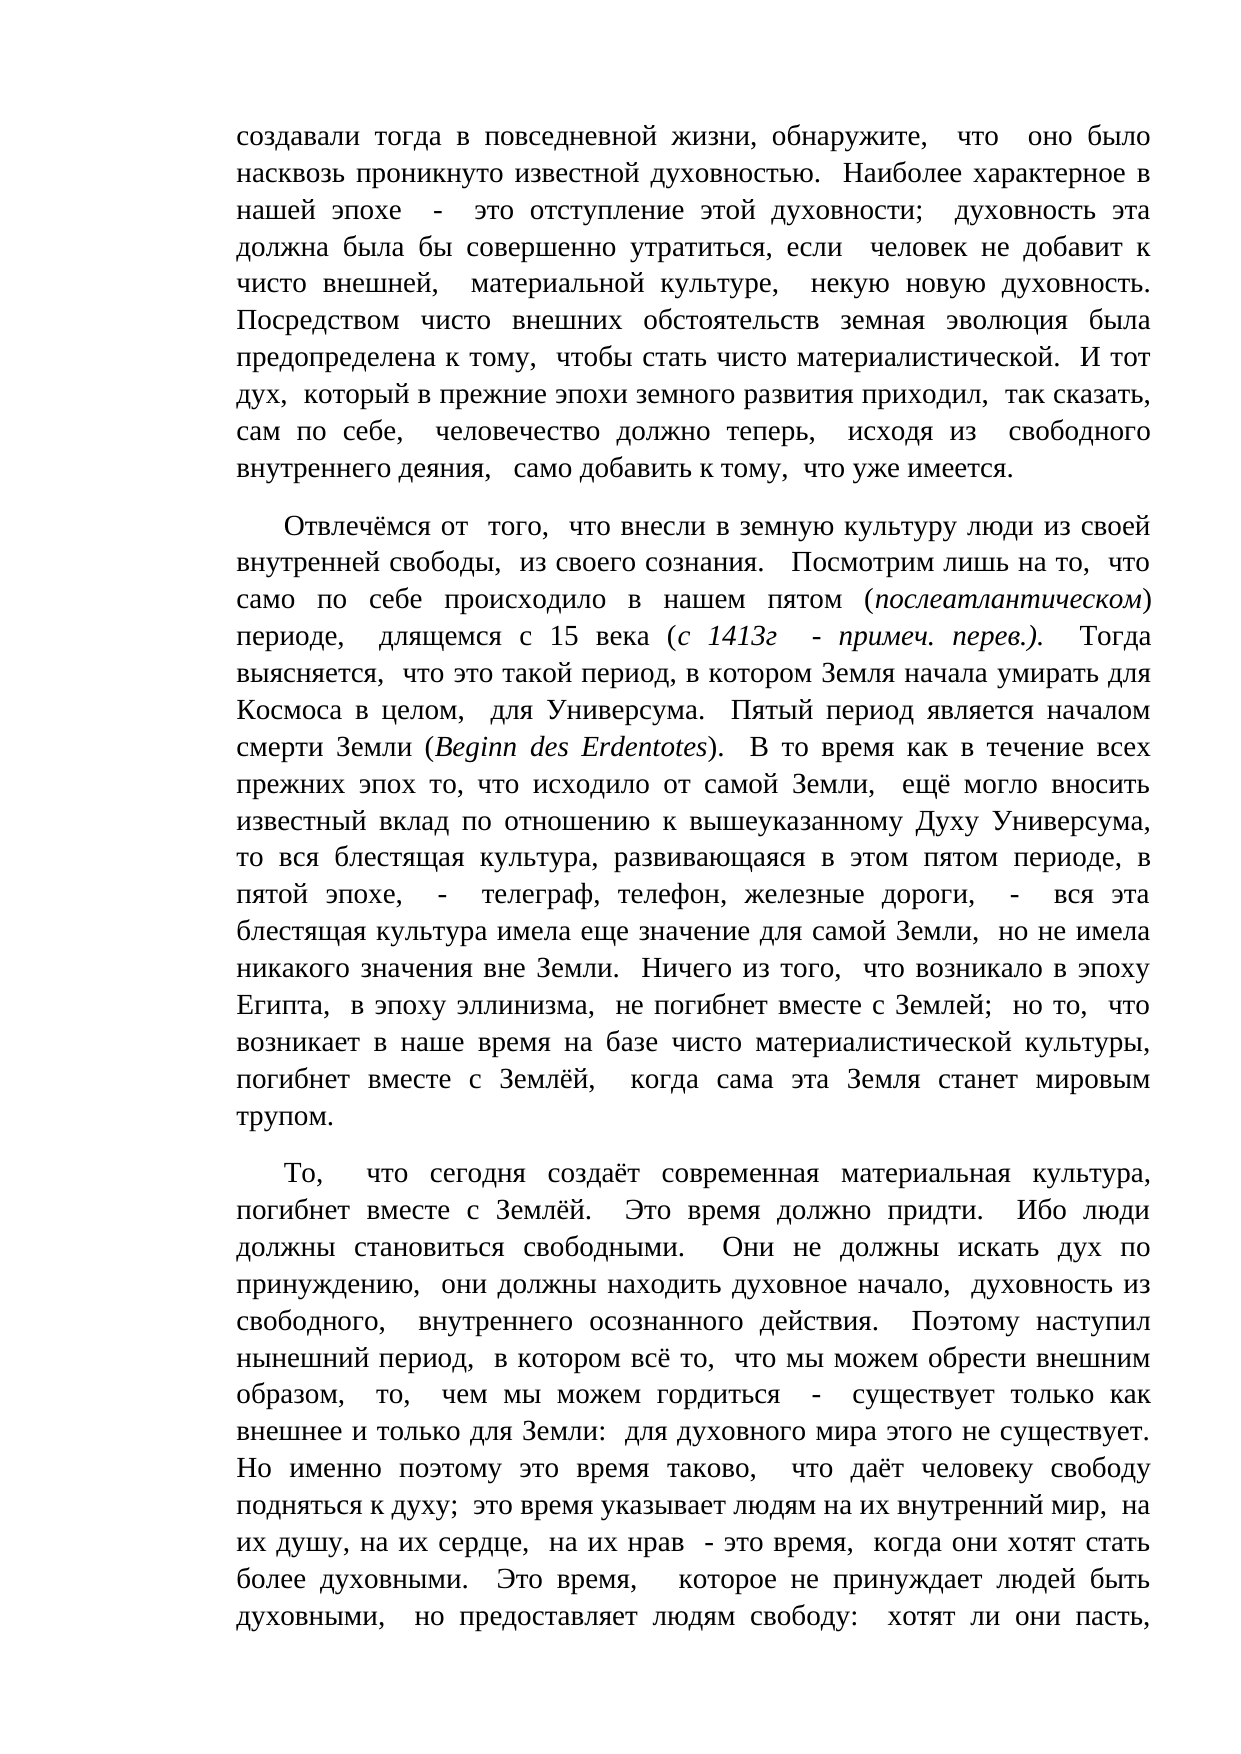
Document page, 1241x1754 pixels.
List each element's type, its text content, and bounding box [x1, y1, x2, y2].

text создавали тогда в повседневной жизни, обнаружите, что оно было насквозь проникнуто известной духовностью. Наиболее характерное в нашей эпохе - это отступление этой духовности; духовность эта должна была бы совершенно утратиться, если человек не добавит к чисто внешней, материальной культуре, некую новую духовность. Посредством чисто внешних обстоятельств земная эволюция была предопределена к тому, чтобы стать чисто материалистической. И тот дух, который в прежние эпохи земного развития приходил, так сказать, сам по себе, человечество должно теперь, исходя из свободного внутреннего деяния, само добавить к тому, что уже имеется. [236, 118, 1152, 483]
text То, что сегодня создаёт современная материальная культура, погибнет вместе с Землёй. Это время должно придти. Ибо люди должны становиться свободными. Они не должны искать дух по принуждению, они должны находить духовное начало, духовность из свободного, внутреннего осознанного действия. Поэтому наступил нынешний период, в котором всё то, что мы можем обрести внешним образом, то, чем мы можем гордиться - существует только как внешнее и только для Земли: для духовного мира этого не существует. Но именно поэтому это время таково, что даёт человеку свободу подняться к духу; это время указывает людям на их внутренний мир, на их душу, на их сердце, на их нрав - это время, когда они хотят стать более духовными. Это время, которое не принуждает людей быть духовными, но предоставляет людям свободу: хотят ли они пасть, [236, 1155, 1152, 1631]
text Отвлечёмся от того, что внесли в земную культуру люди из своей внутренней свободы, из своего сознания. Посмотрим лишь на то, что само по себе происходило в нашем пятом (послеатлантическом) периоде, длящемся с 15 века (с 1413г - примеч. перев.). Тогда выясняется, что это такой период, в котором Земля начала умирать для Космоса в целом, для Универсума. Пятый период является началом смерти Земли (Beginn des Erdentotes). В то время как в течение всех прежних эпох то, что исходило от самой Земли, ещё могло вносить известный вклад по отношению к вышеуказанному Духу Универсума, то вся блестящая культура, развивающаяся в этом пятом периоде, в пятой эпохе, - телеграф, телефон, железные дороги, - вся эта блестящая культура имела еще значение для самой Земли, но не имела никакого значения вне Земли. Ничего из того, что возникало в эпоху Египта, в эпоху эллинизма, не погибнет вместе с Землей; но то, что возникает в наше время на базе чисто материалистической культуры, погибнет вместе с Землёй, когда сама эта Земля станет мировым трупом. [236, 508, 1152, 1131]
